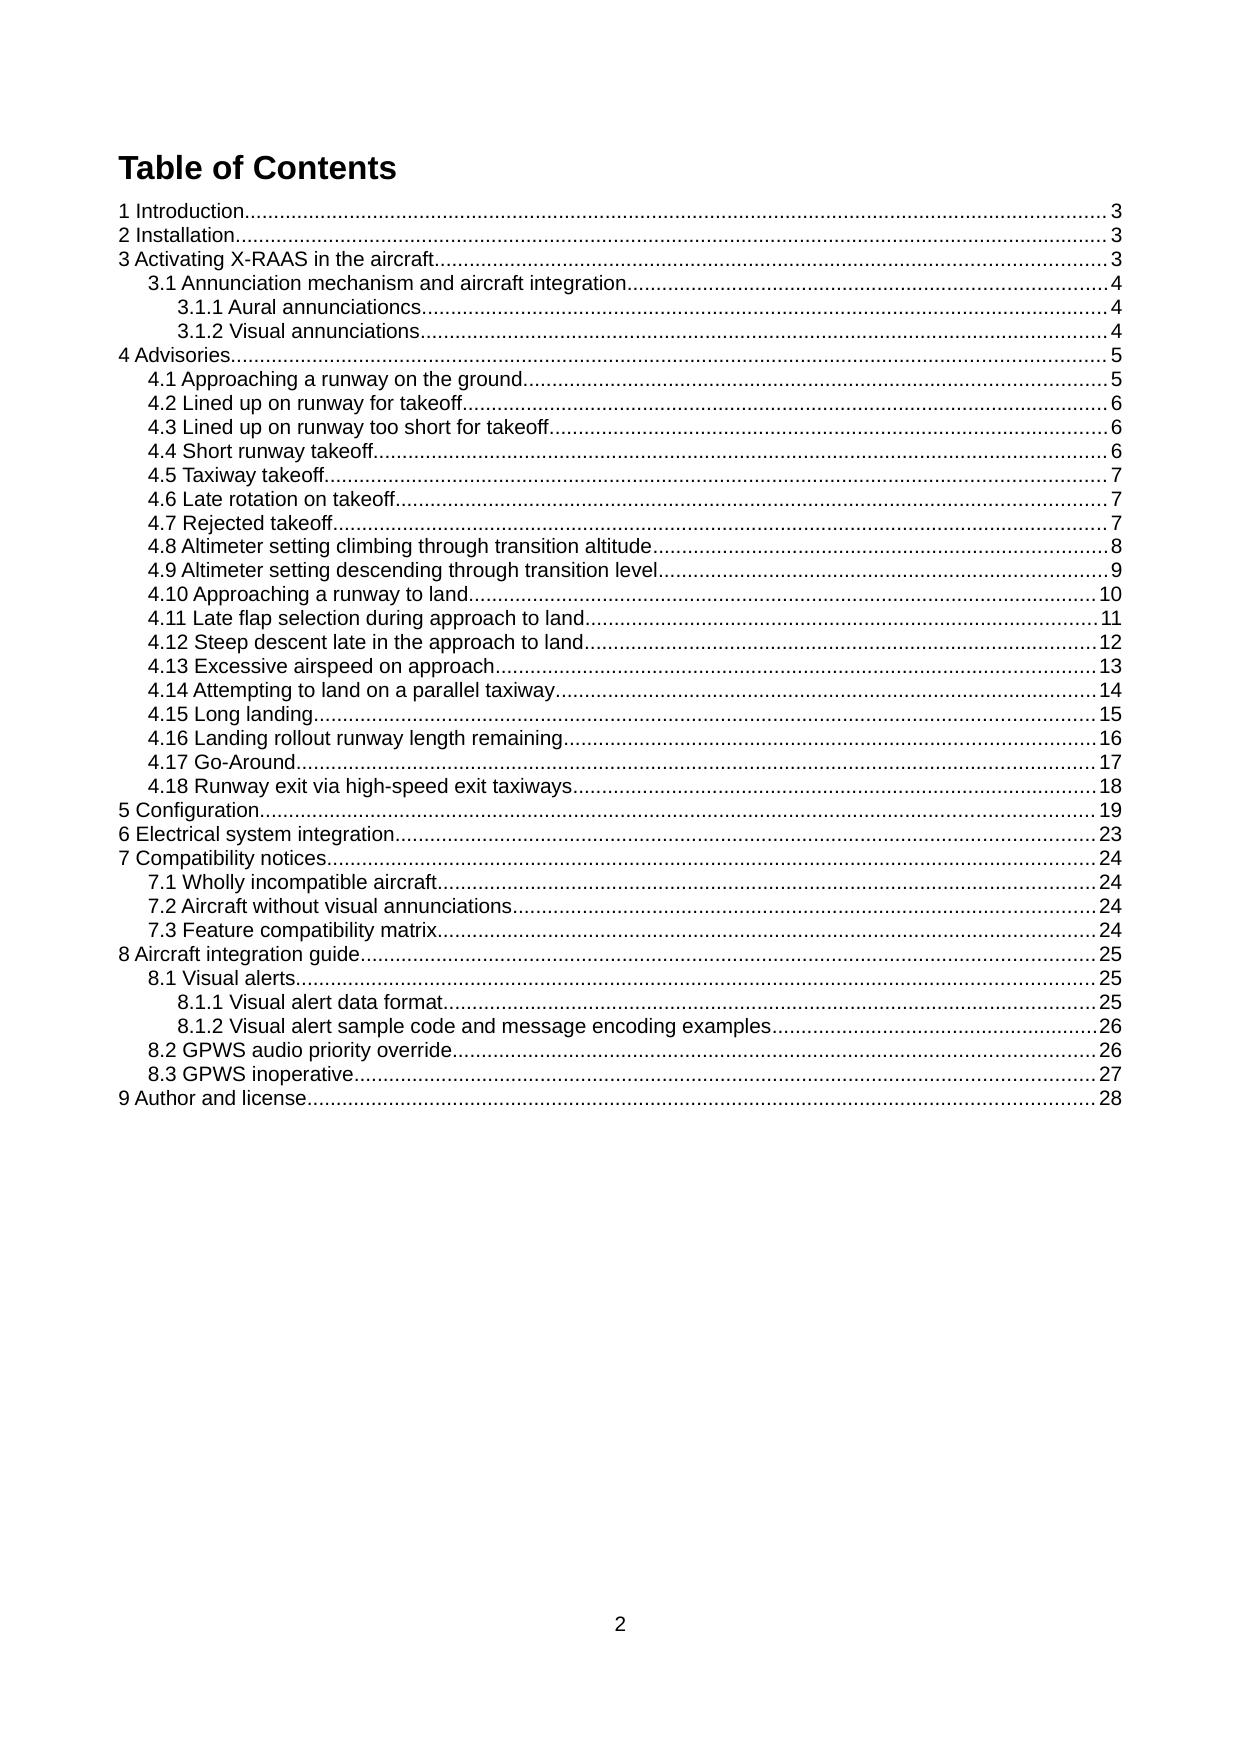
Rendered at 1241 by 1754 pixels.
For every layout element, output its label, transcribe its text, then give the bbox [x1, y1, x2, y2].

text 3 Activating X-RAAS in the aircraft 3 [118, 247, 1122, 271]
text 3.1.2 Visual annunciations 4 [177, 319, 1122, 343]
text 4.2 Lined up on runway for takeoff 6 [148, 391, 1122, 414]
text 4.8 Altimeter setting climbing through transition altitude 8 [148, 534, 1122, 558]
text 4 Advisories 5 [118, 343, 1122, 367]
text 4.17 Go-Around 17 [148, 750, 1122, 774]
text 4.5 Taxiway takeoff 7 [148, 462, 1122, 486]
text 4.15 Long landing 15 [148, 702, 1122, 726]
subtitle Table of Contents [118, 148, 1122, 186]
text 5 Configuration 19 [118, 798, 1122, 822]
text 7 Compatibility notices 24 [118, 846, 1122, 870]
text 3.1.1 Aural annunciationcs 4 [177, 295, 1122, 319]
text 8.2 GPWS audio priority override 26 [148, 1037, 1122, 1061]
text 7.3 Feature compatibility matrix 24 [148, 918, 1122, 942]
text 8.1.2 Visual alert sample code and message encoding examples 26 [177, 1013, 1122, 1037]
text 4.18 Runway exit via high-speed exit taxiways 18 [148, 774, 1122, 798]
text 7.2 Aircraft without visual annunciations 24 [148, 894, 1122, 918]
text 4.1 Approaching a runway on the ground 5 [148, 367, 1122, 391]
text 4.12 Steep descent late in the approach to land 12 [148, 630, 1122, 654]
text 4.7 Rejected takeoff 7 [148, 510, 1122, 534]
text 4.10 Approaching a runway to land 10 [148, 582, 1122, 606]
text 4.6 Late rotation on takeoff 7 [148, 486, 1122, 510]
text 9 Author and license 28 [118, 1085, 1122, 1109]
text 2 Installation 3 [118, 223, 1122, 247]
text 7.1 Wholly incompatible aircraft 24 [148, 870, 1122, 894]
text 3.1 Annunciation mechanism and aircraft integration 4 [148, 271, 1122, 295]
text 8 Aircraft integration guide 25 [118, 942, 1122, 966]
text 4.3 Lined up on runway too short for takeoff 6 [148, 414, 1122, 438]
text 4.14 Attempting to land on a parallel taxiway 14 [148, 678, 1122, 702]
text 6 Electrical system integration 23 [118, 822, 1122, 846]
text 4.11 Late flap selection during approach to land 11 [148, 606, 1122, 630]
text 4.13 Excessive airspeed on approach 13 [148, 654, 1122, 678]
text 4.9 Altimeter setting descending through transition level 9 [148, 558, 1122, 582]
text 1 Introduction 3 [118, 199, 1122, 223]
text 8.1 Visual alerts 25 [148, 966, 1122, 989]
text 4.4 Short runway takeoff 6 [148, 438, 1122, 462]
text 8.1.1 Visual alert data format 25 [177, 989, 1122, 1013]
text 8.3 GPWS inoperative 27 [148, 1061, 1122, 1085]
text 4.16 Landing rollout runway length remaining 16 [148, 726, 1122, 750]
